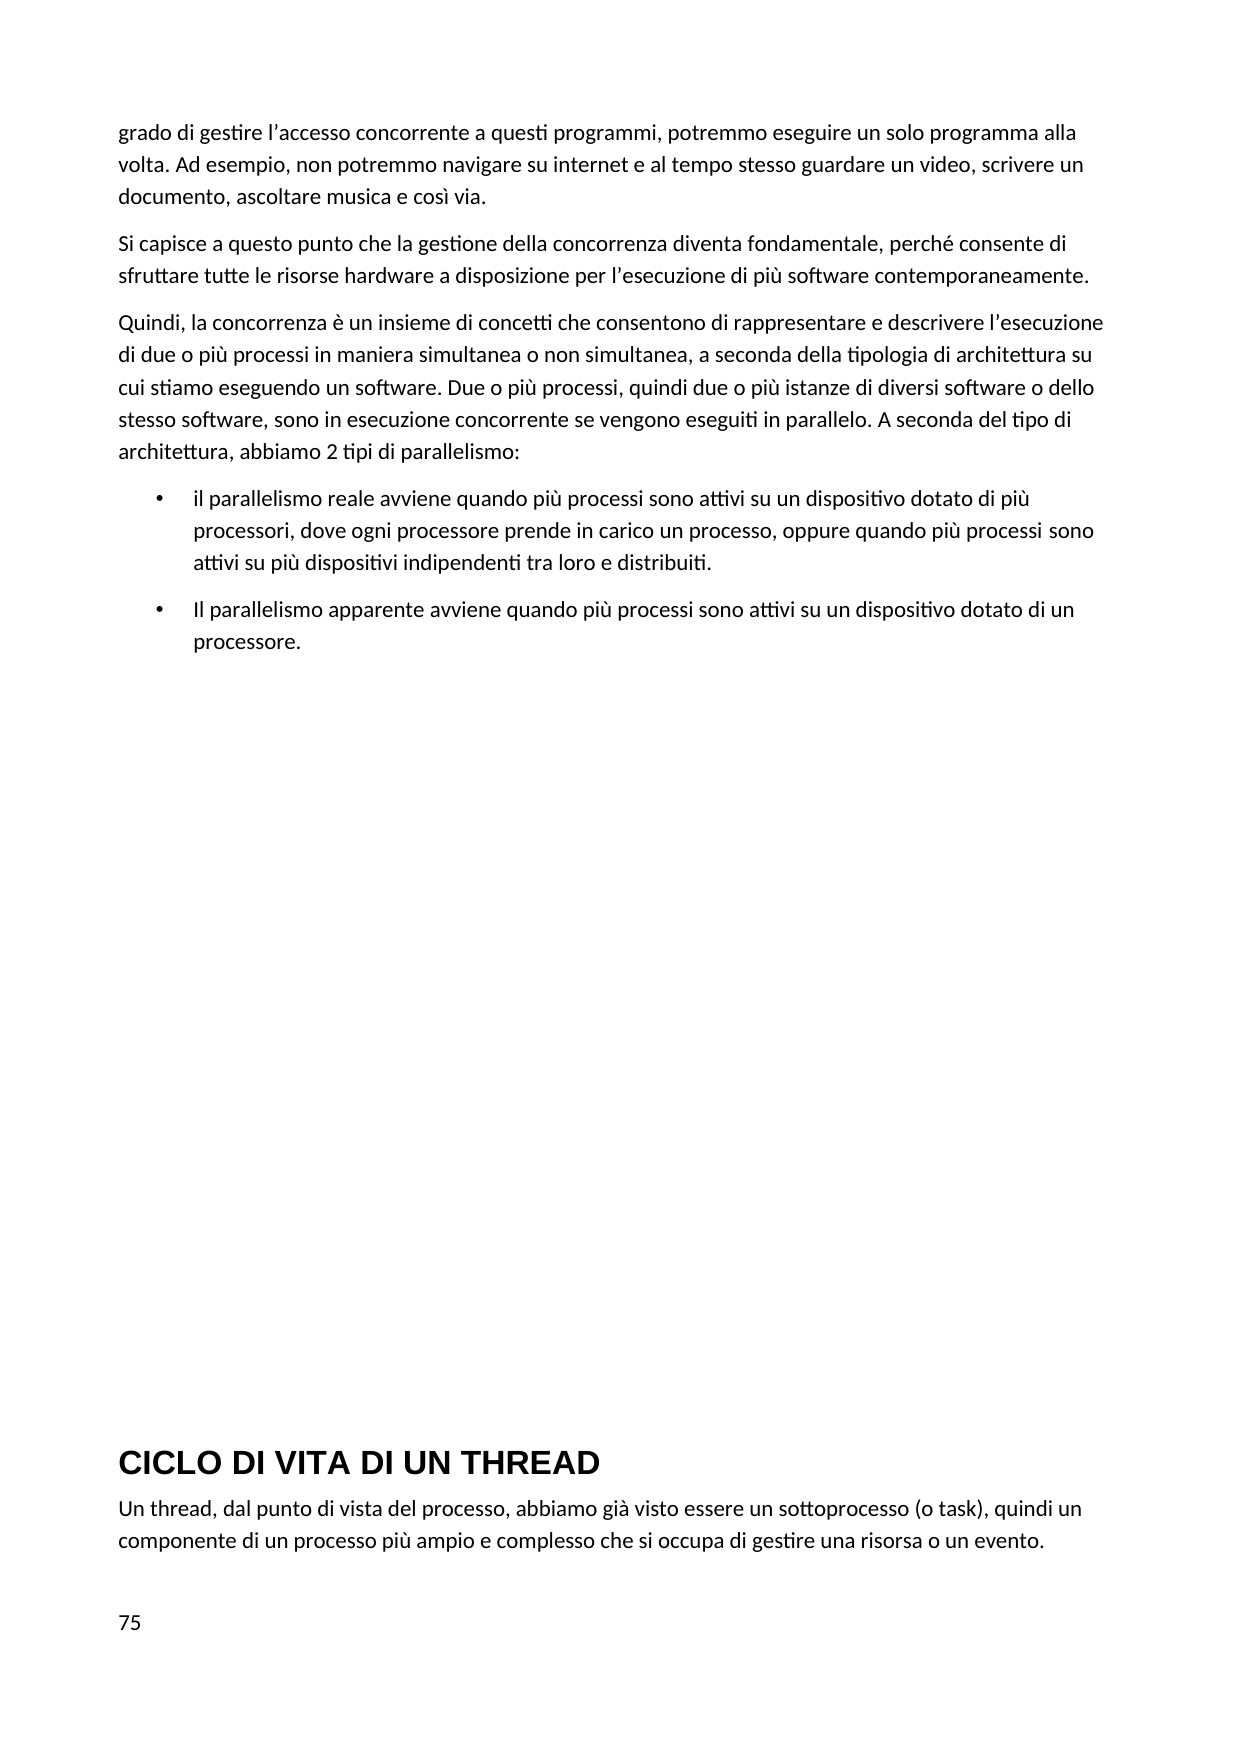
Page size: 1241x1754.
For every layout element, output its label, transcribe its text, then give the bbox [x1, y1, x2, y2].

text grado di gestire l’accesso concorrente a questi programmi, potremmo eseguire un solo programma alla volta. Ad esempio, non potremmo navigare su internet e al tempo stesso guardare un video, scrivere un documento, ascoltare musica e così via. [118, 118, 1122, 211]
text Un thread, dal punto di vista del processo, abbiamo già visto essere un sottoprocesso (o task), quindi un componente di un processo più ampio e complesso che si occupa di gestire una risorsa o un evento. [118, 1494, 1122, 1554]
list Il parallelismo apparente avviene quando più processi sono attivi su un dispositivo dotato di un processore. [156, 595, 1122, 655]
subtitle CICLO DI VITA DI UN THREAD [118, 1443, 1122, 1482]
text Quindi, la concorrenza è un insieme di concetti che consentono di rappresentare e descrivere l’esecuzione di due o più processi in maniera simultanea o non simultanea, a seconda della tipologia di architettura su cui stiamo eseguendo un software. Due o più processi, quindi due o più istanze di diversi software o dello stesso software, sono in esecuzione concorrente se vengono eseguiti in parallelo. A seconda del tipo di architettura, abbiamo 2 tipi di parallelismo: [118, 308, 1122, 465]
list il parallelismo reale avviene quando più processi sono attivi su un dispositivo dotato di più processori, dove ogni processore prende in carico un processo, oppure quando più processi sono attivi su più dispositivi indipendenti tra loro e distribuiti. [156, 484, 1122, 576]
text Si capisce a questo punto che la gestione della concorrenza diventa fondamentale, perché consente di sfruttare tutte le risorse hardware a disposizione per l’esecuzione di più software contemporaneamente. [118, 229, 1122, 289]
